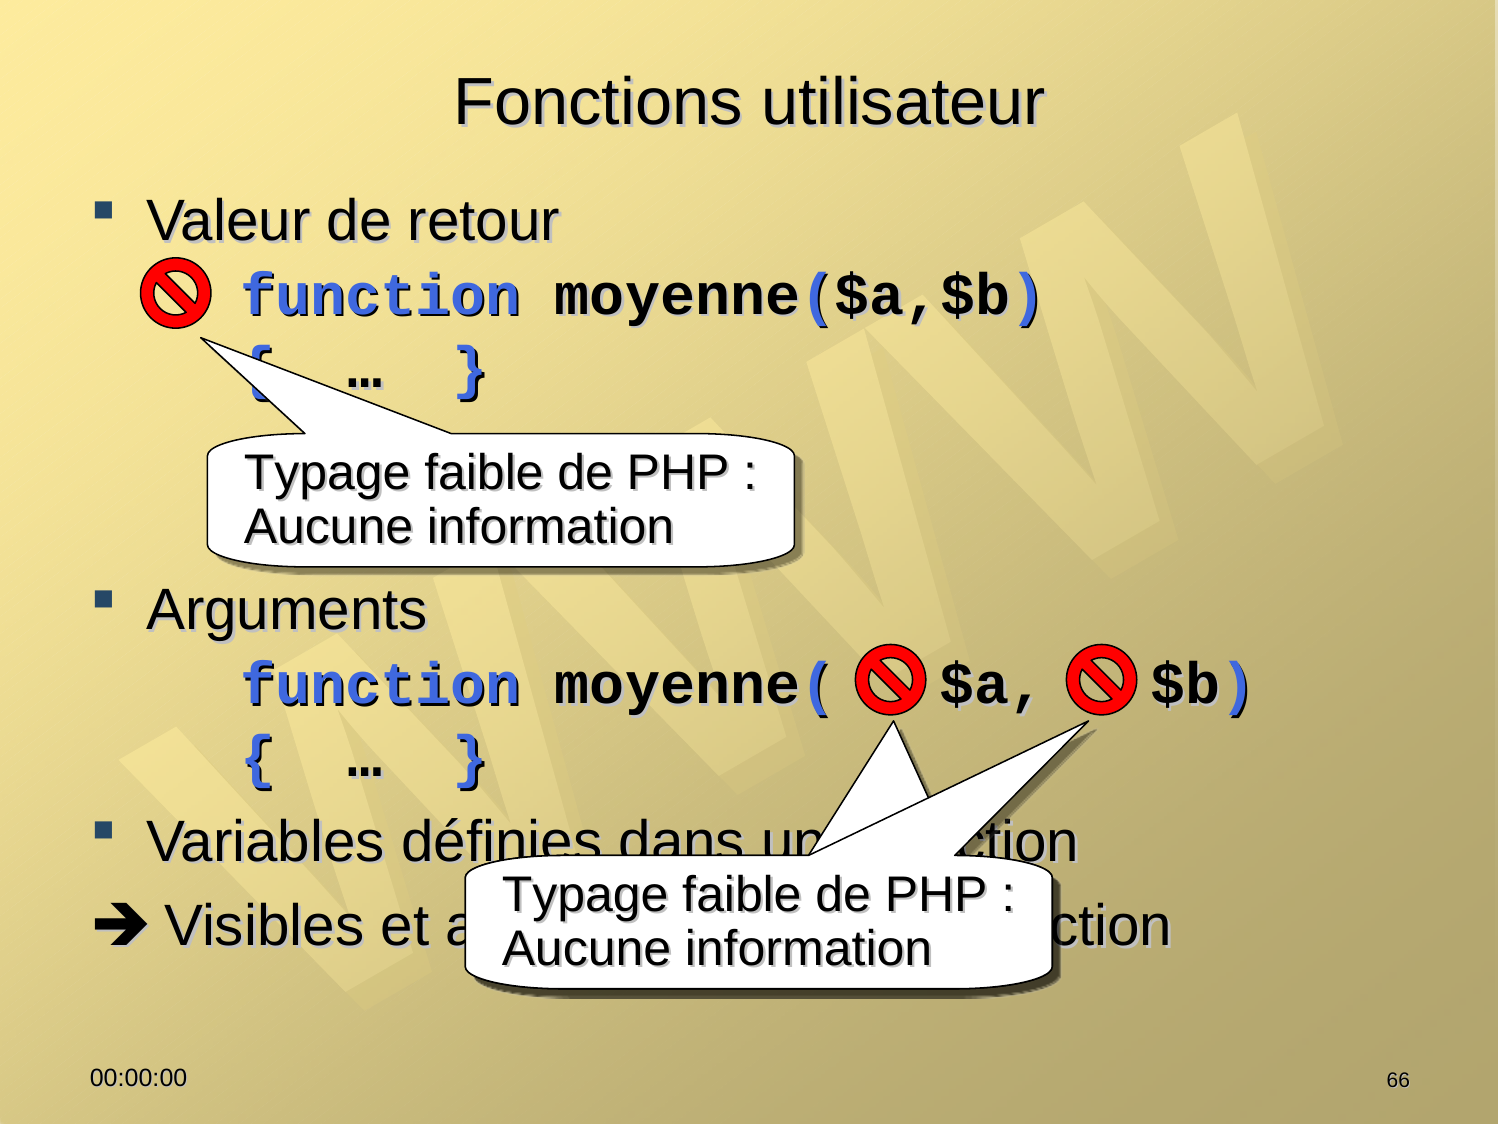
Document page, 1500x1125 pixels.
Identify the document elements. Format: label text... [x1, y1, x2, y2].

text_box [1066, 644, 1137, 715]
text_box Typage faible de PHP : Aucune information [808, 720, 929, 855]
title Fonctions utilisateur [75, 45, 1426, 152]
text_box Typage faible de PHP : Aucune information [465, 720, 1089, 989]
text_box [140, 257, 211, 329]
text_box [855, 644, 926, 715]
list Valeur de retour function moyenne($a,$b) { … } Arguments function moyenne( $a, $b) { … } Variables définies dans une fonction  Visibles et accessibles dans la fonction [75, 174, 1426, 1005]
text_box 18:45:30 [74, 1058, 426, 1100]
text_box [1074, 1058, 1426, 1100]
text_box Typage faible de PHP : Aucune information [200, 337, 795, 567]
